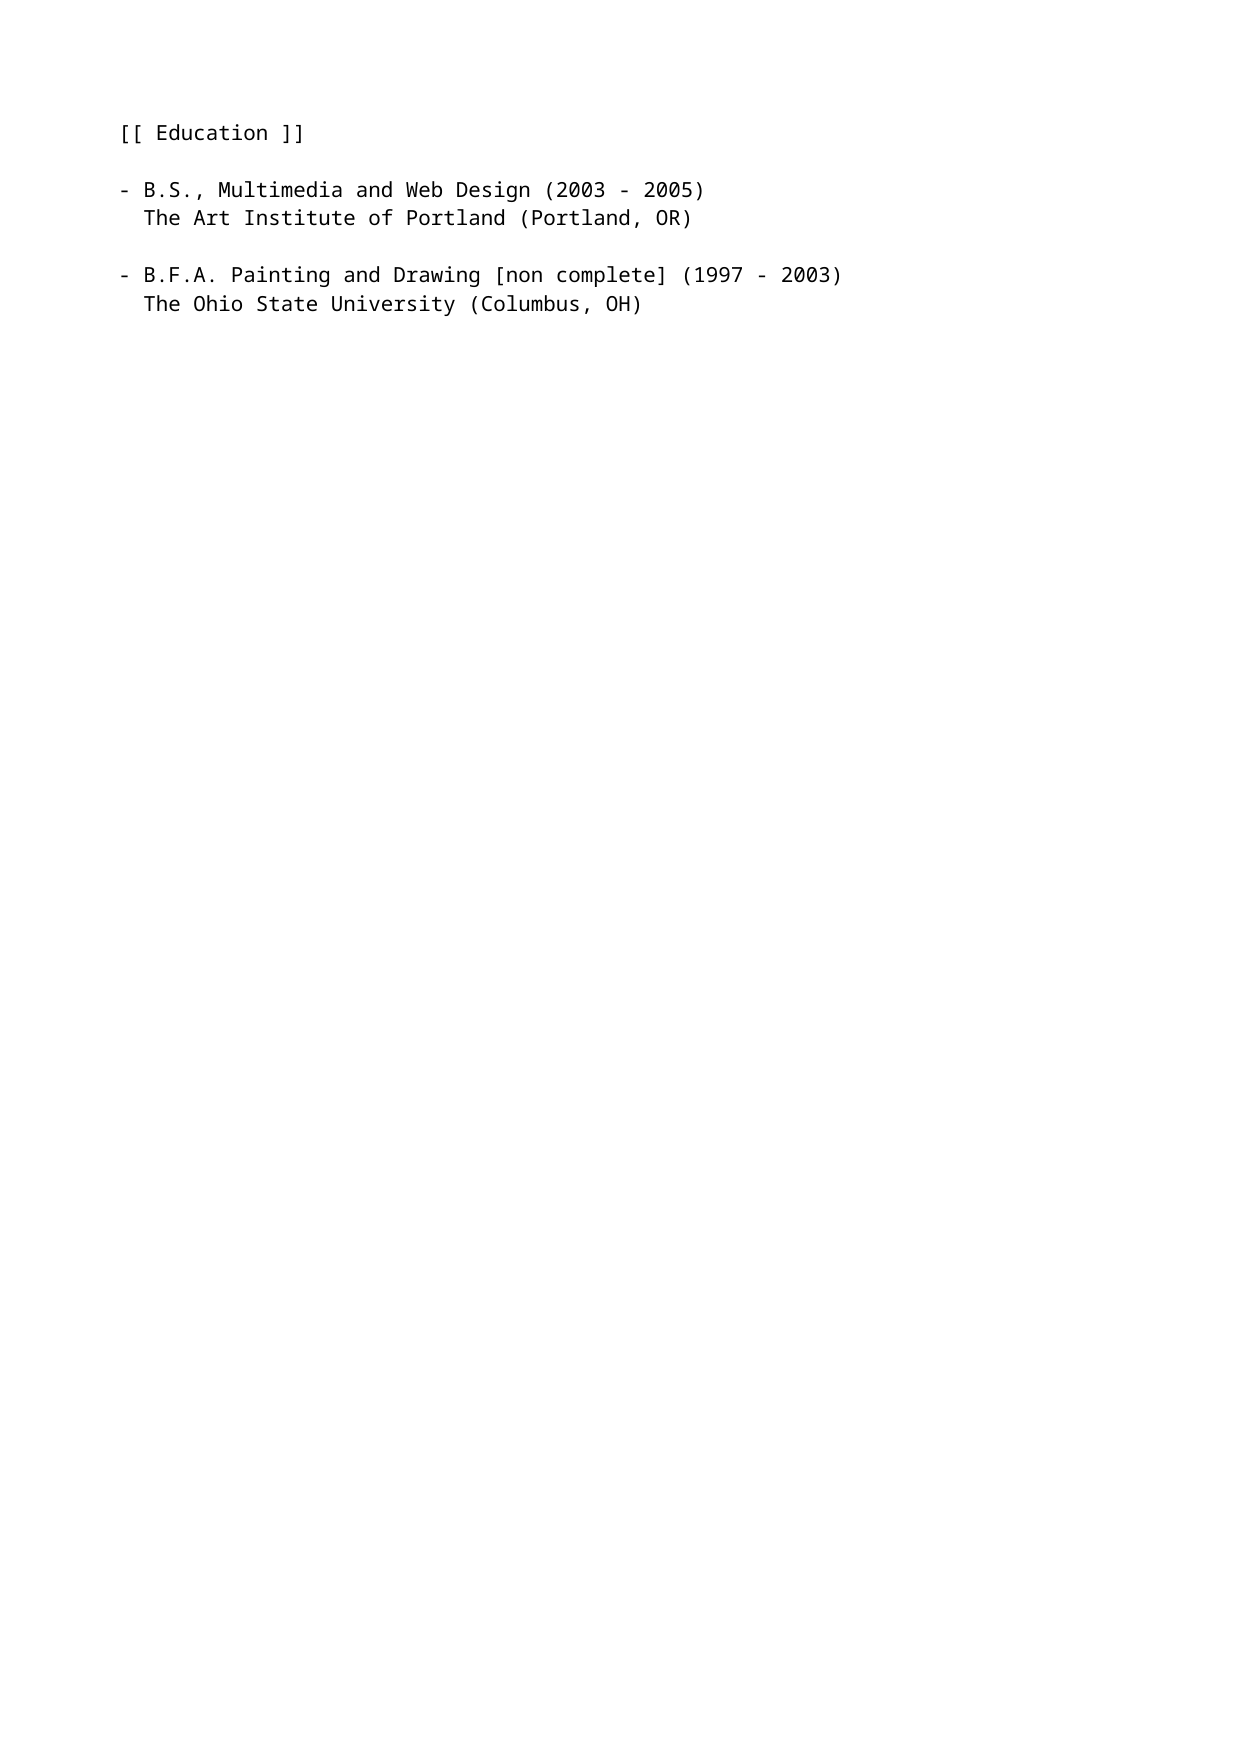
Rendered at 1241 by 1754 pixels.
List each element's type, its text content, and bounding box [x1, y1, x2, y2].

text [[ Education ]] [118, 118, 1122, 147]
text The Ohio State University (Columbus, OH) [118, 289, 1122, 317]
text The Art Institute of Portland (Portland, OR) [118, 203, 1122, 232]
text - B.F.A. Painting and Drawing [non complete] (1997 - 2003) [118, 260, 1122, 289]
text - B.S., Multimedia and Web Design (2003 - 2005) [118, 175, 1122, 203]
